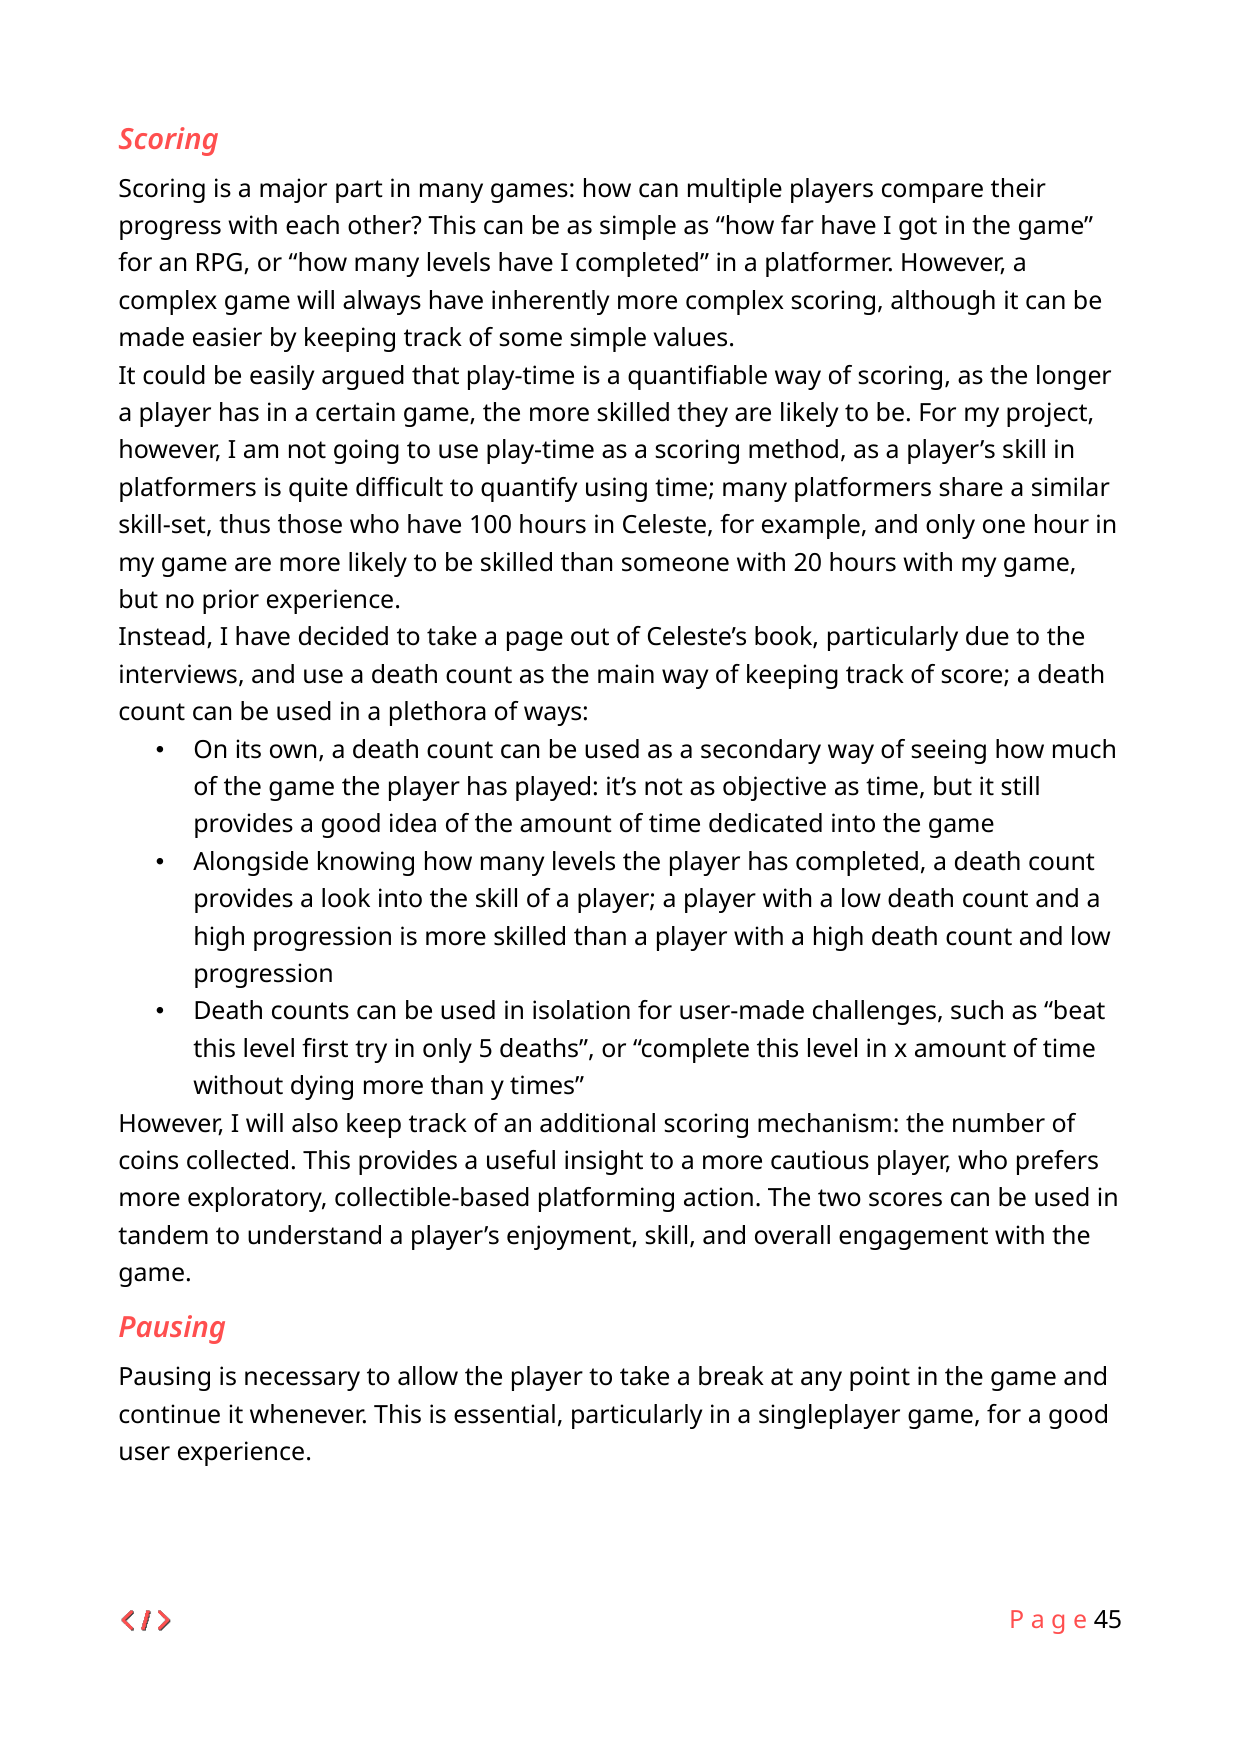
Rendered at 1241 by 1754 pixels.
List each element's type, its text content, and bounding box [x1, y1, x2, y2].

text It could be easily argued that play-time is a quantifiable way of scoring, as the longer a player has in a certain game, the more skilled they are likely to be. For my project, however, I am not going to use play-time as a scoring method, as a player’s skill in platformers is quite difficult to quantify using time; many platformers share a similar skill-set, thus those who have 100 hours in Celeste, for example, and only one hour in my game are more likely to be skilled than someone with 20 hours with my game, but no prior experience. [118, 357, 1122, 616]
text Scoring is a major part in many games: how can multiple players compare their progress with each other? This can be as simple as “how far have I got in the game” for an RPG, or “how many levels have I completed” in a platformer. However, a complex game will always have inherently more complex scoring, although it can be made easier by keeping track of some simple values. [118, 170, 1122, 354]
list Death counts can be used in isolation for user-made challenges, such as “beat this level first try in only 5 deaths”, or “complete this level in x amount of time without dying more than y times” [156, 993, 1122, 1102]
text However, I will also keep track of an additional scoring mechanism: the number of coins collected. This provides a useful insight to a more cautious player, who prefers more exploratory, collectible-based platforming action. The two scores can be used in tandem to understand a player’s enjoyment, skill, and overall engagement with the game. [118, 1105, 1122, 1289]
text Instead, I have decided to take a page out of Celeste’s book, particularly due to the interviews, and use a death count as the main way of keeping track of score; a death count can be used in a plethora of ways: [118, 619, 1122, 728]
subtitle Scoring [118, 118, 1122, 158]
text Pausing is necessary to allow the player to take a break at any point in the game and continue it whenever. This is essential, particularly in a singleplayer game, for a good user experience. [118, 1359, 1122, 1468]
list Alongside knowing how many levels the player has completed, a death count provides a look into the skill of a player; a player with a low death count and a high progression is more skilled than a player with a high death count and low progression [156, 843, 1122, 990]
picture [116, 1591, 175, 1649]
subtitle Pausing [118, 1307, 1122, 1346]
list On its own, a death count can be used as a secondary way of seeing how much of the game the player has played: it’s not as objective as time, but it still provides a good idea of the amount of time dedicated into the game [156, 731, 1122, 840]
